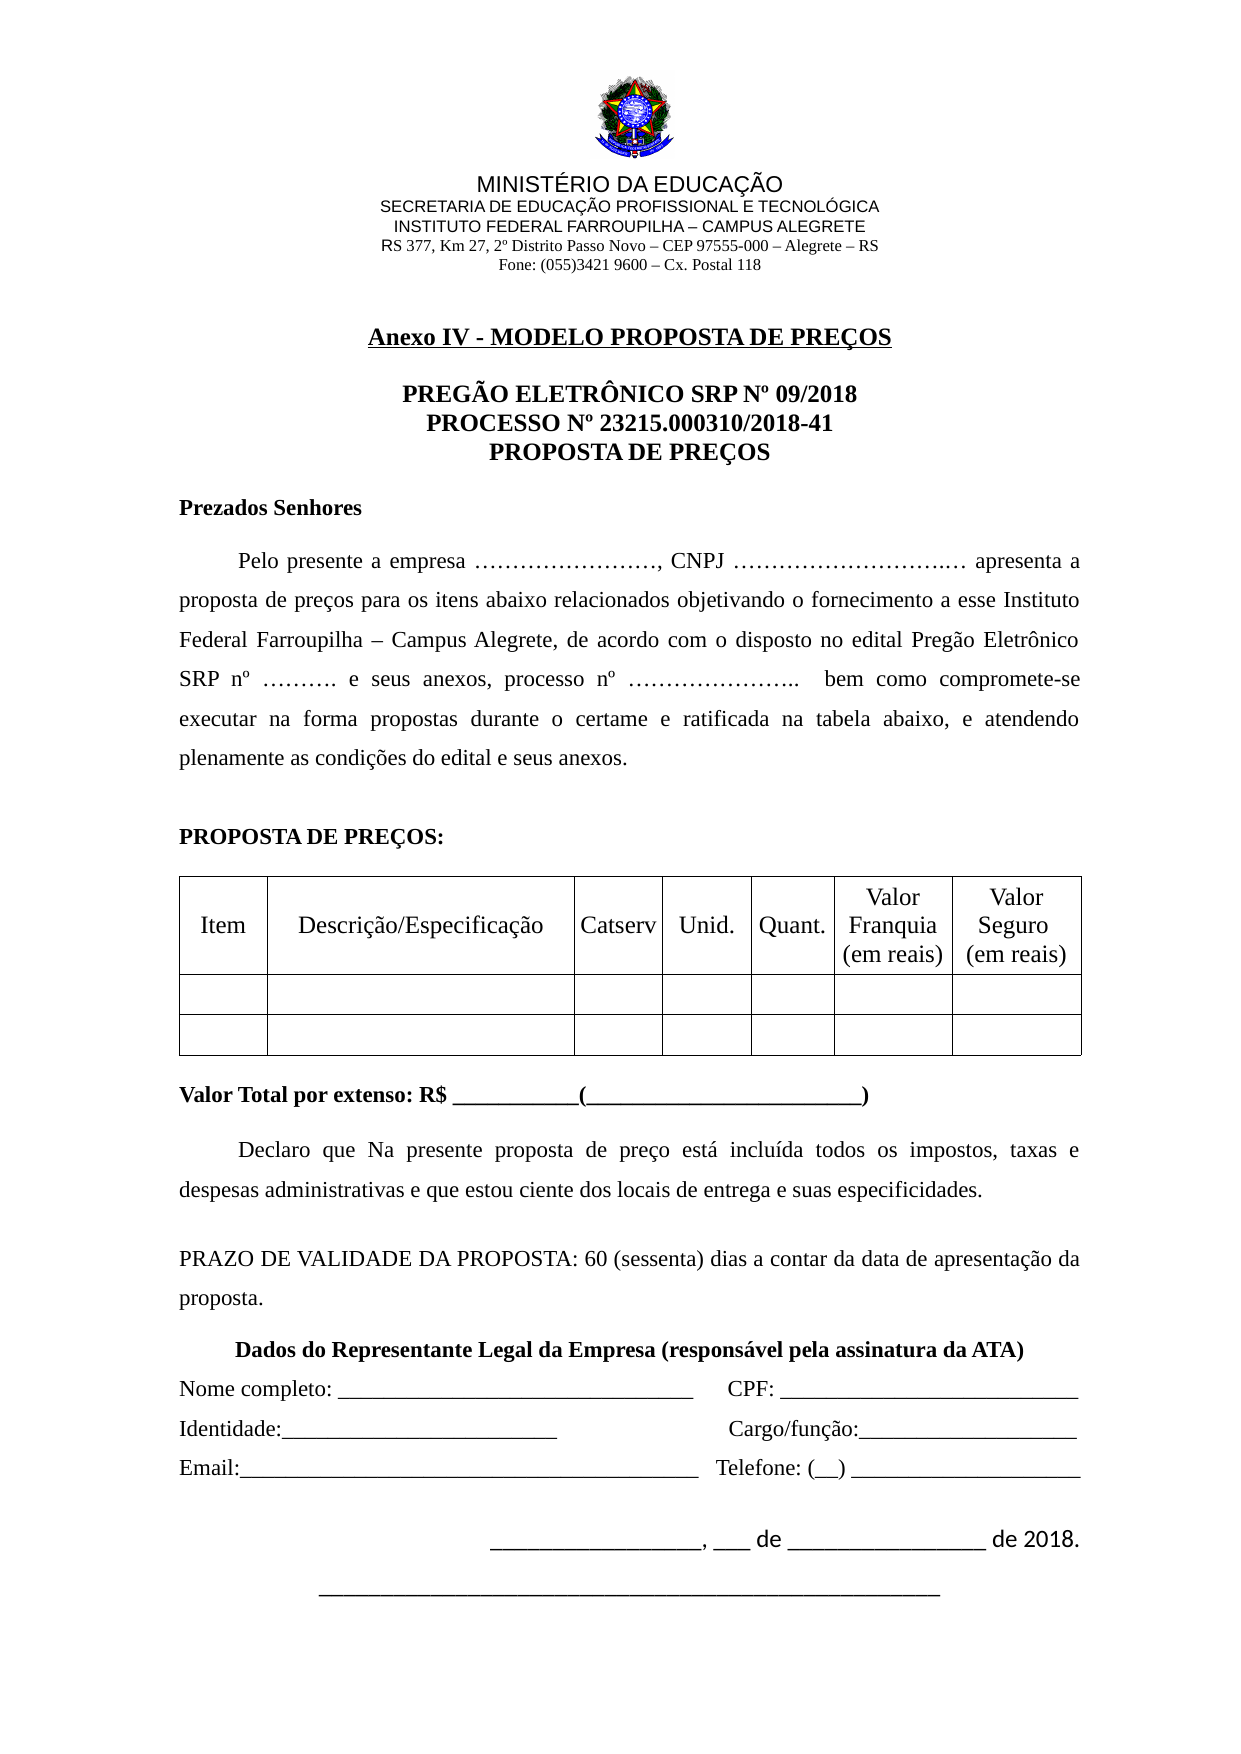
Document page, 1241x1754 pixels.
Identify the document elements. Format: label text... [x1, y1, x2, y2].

text _________________, ___ de ________________ de 2018. [179, 1523, 1081, 1553]
text Dados do Representante Legal da Empresa (responsável pela assinatura da ATA) [179, 1336, 1081, 1362]
table_cell [752, 1015, 834, 1054]
table_cell [575, 975, 662, 1014]
text PROPOSTA DE PREÇOS: [179, 823, 1081, 850]
text Prezados Senhores [179, 494, 1081, 521]
table_cell [663, 975, 751, 1014]
text Nome completo: _______________________________ CPF: __________________________ [179, 1375, 1081, 1402]
table_header Valor Seguro (em reais) [953, 877, 1081, 974]
text PROPOSTA DE PREÇOS [179, 437, 1081, 466]
table_header Valor Franquia (em reais) [835, 877, 952, 974]
table_cell [953, 975, 1081, 1014]
table_cell [835, 975, 952, 1014]
text __________________________________________________ [179, 1569, 1081, 1599]
text Pelo presente a empresa ……………………, CNPJ ……………………….… apresenta a proposta de preços para os itens abaixo relacionados objetivando o fornecimento a esse Instituto Federal Farroupilha – Campus Alegrete, de acordo com o disposto no edital Pregão Eletrônico SRP nº ………. e seus anexos, processo nº ………………….. bem como compromete-se executar na forma propostas durante o certame e ratificada na tabela abaixo, e atendendo plenamente as condições do edital e seus anexos. [179, 547, 1081, 771]
text PROCESSO Nº 23215.000310/2018-41 [179, 408, 1081, 437]
table_cell [953, 1015, 1081, 1054]
table_header Catserv [575, 877, 662, 974]
table_header Item [180, 877, 267, 974]
text Email:________________________________________ Telefone: (__) ____________________ [179, 1454, 1081, 1481]
text PRAZO DE VALIDADE DA PROPOSTA: 60 (sessenta) dias a contar da data de apresentação da proposta. [179, 1244, 1081, 1310]
table_cell [268, 1015, 574, 1054]
text Anexo IV - MODELO PROPOSTA DE PREÇOS [179, 322, 1081, 351]
table_cell [752, 975, 834, 1014]
table_cell [180, 1015, 267, 1054]
picture [589, 70, 675, 159]
table_cell [835, 1015, 952, 1054]
text Valor Total por extenso: R$ ___________(________________________) [179, 1081, 1081, 1107]
text PREGÃO ELETRÔNICO SRP Nº 09/2018 [179, 379, 1081, 408]
table_cell [180, 975, 267, 1014]
table_header Quant. [752, 877, 834, 974]
table_header Descrição/Especificação [268, 877, 574, 974]
table_cell [663, 1015, 751, 1054]
text Identidade:________________________ Cargo/função:___________________ [179, 1415, 1081, 1441]
table_cell [268, 975, 574, 1014]
table_header Unid. [663, 877, 751, 974]
text Declaro que Na presente proposta de preço está incluída todos os impostos, taxas e despesas administrativas e que estou ciente dos locais de entrega e suas especificidades. [179, 1136, 1081, 1202]
table_cell [575, 1015, 662, 1054]
